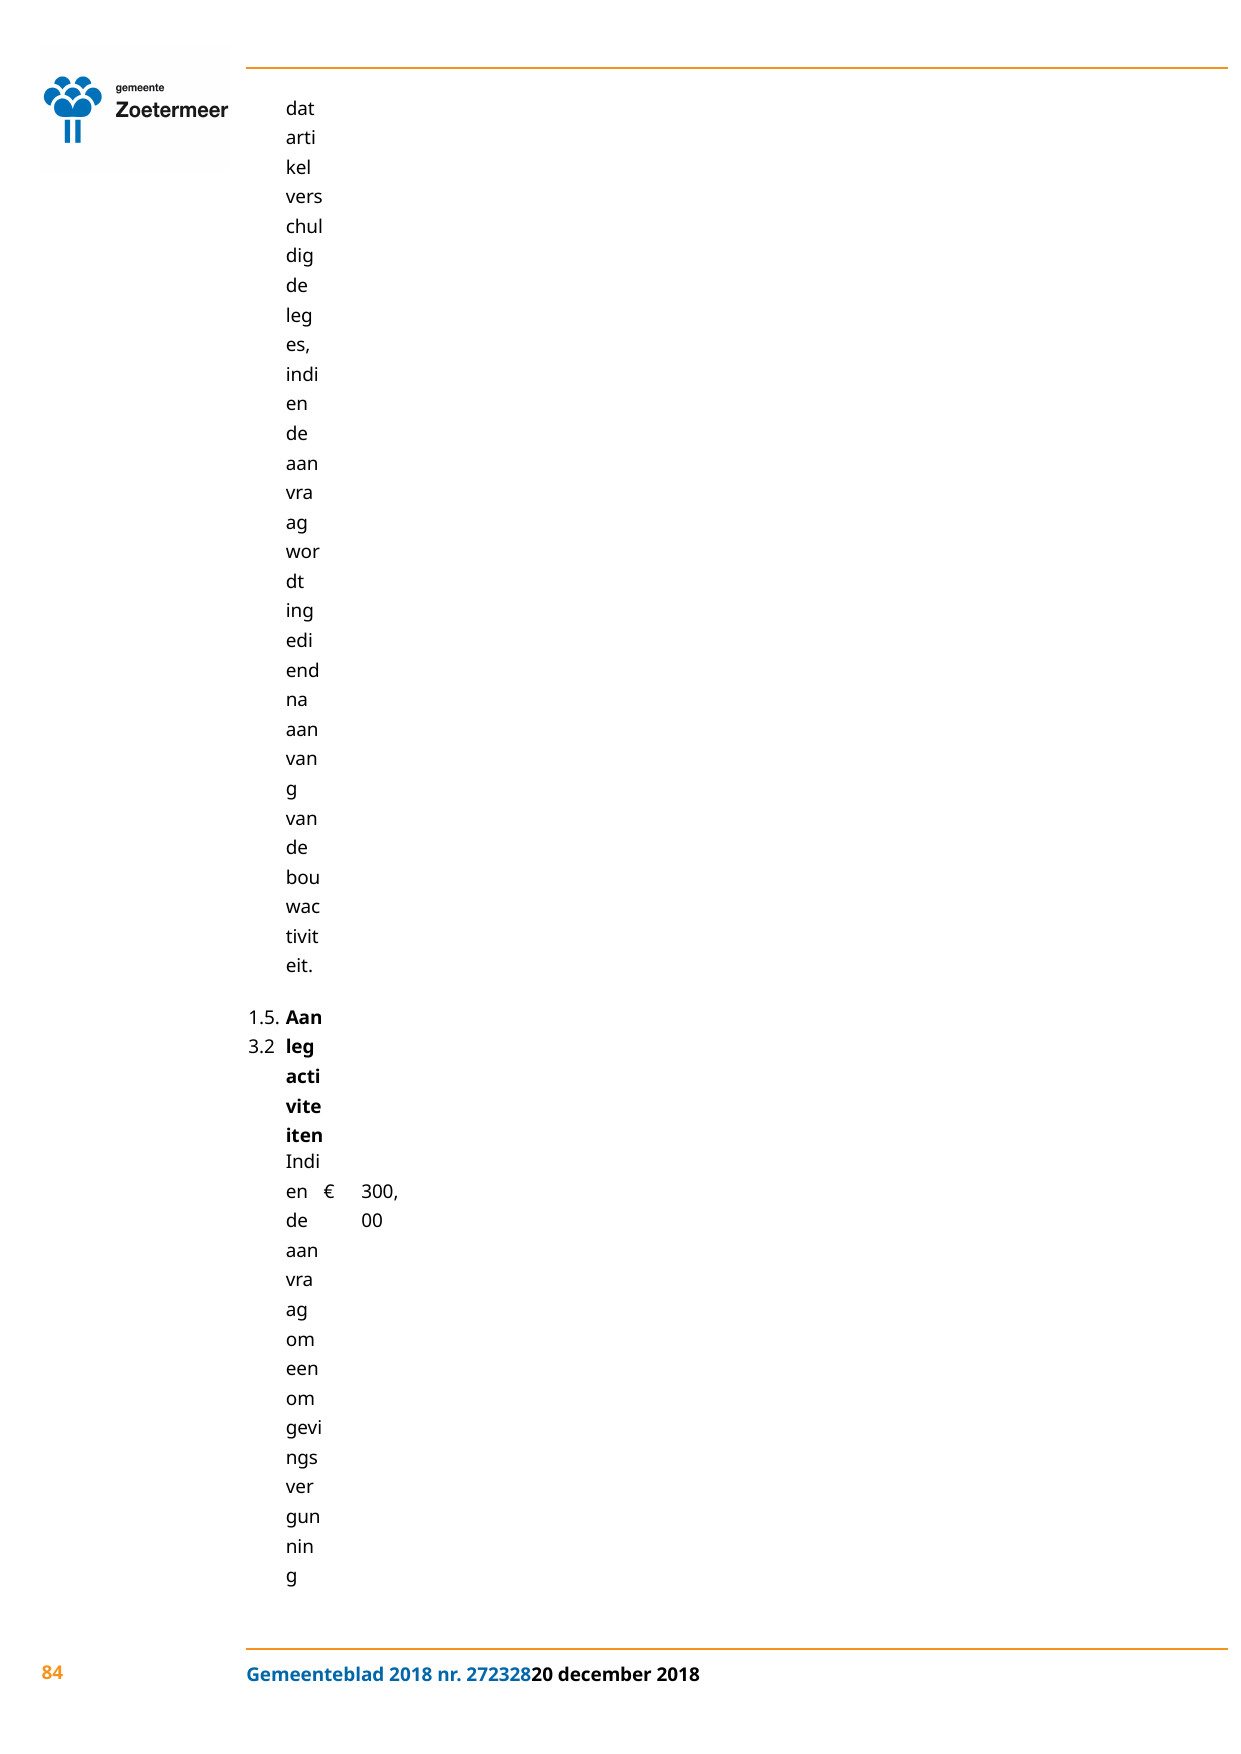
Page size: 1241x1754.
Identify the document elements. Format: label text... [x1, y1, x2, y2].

table_cell Indien de aanvraag om een omgevingsvergunning [286, 1148, 323, 1588]
table_cell [286, 979, 323, 1004]
table_cell [361, 95, 398, 978]
table_cell € [323, 1148, 361, 1588]
table_cell [248, 95, 286, 978]
table_cell [361, 979, 398, 1004]
table_cell dat artikel verschuldigde leges, indien de aanvraag wordt ingediend na aanvang van de bouwactiviteit. [286, 95, 323, 978]
table_cell [361, 1004, 398, 1148]
picture [41, 47, 231, 172]
table_cell [323, 95, 361, 978]
table_cell [323, 979, 361, 1004]
table_cell 1.5.3.2 [248, 1004, 286, 1148]
table_cell 300,00 [361, 1148, 398, 1588]
table_cell [248, 979, 286, 1004]
table_cell [248, 1148, 286, 1588]
table_cell Aanlegactiviteiten [286, 1004, 323, 1148]
table_cell [323, 1004, 361, 1148]
